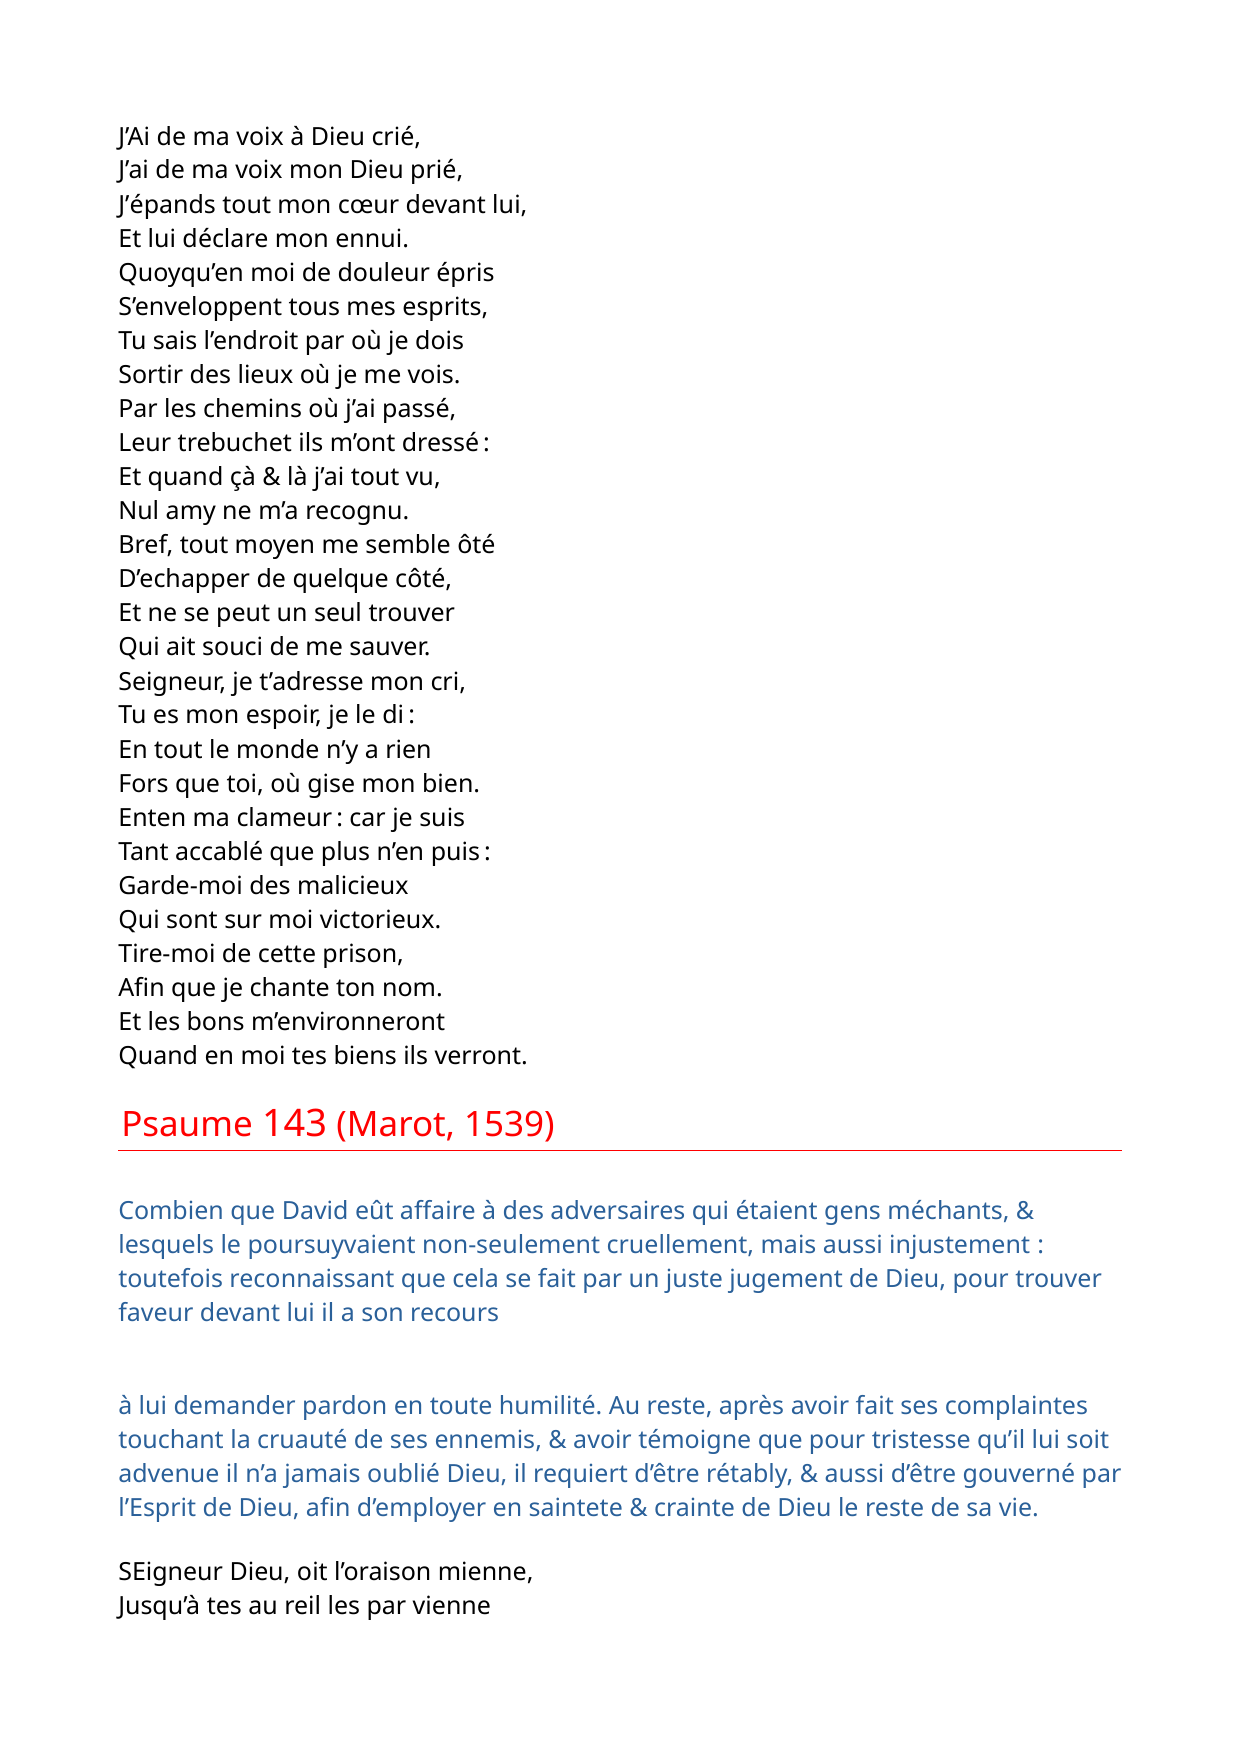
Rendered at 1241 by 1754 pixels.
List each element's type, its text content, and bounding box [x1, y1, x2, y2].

text Combien que David eût affaire à des adversaires qui étaient gens méchants, & lesquels le poursuyvaient non-seulement cruellement, mais aussi injustement : toutefois reconnaissant que cela se fait par un juste jugement de Dieu, pour trouver faveur devant lui il a son recours [118, 1192, 1122, 1328]
subtitle Psaume 143 (Marot, 1539) [118, 1093, 1122, 1150]
text Bref, tout moyen me semble ôté [118, 527, 1122, 561]
text SEigneur Dieu, oit l’oraison mienne, [118, 1553, 1122, 1587]
text Leur trebuchet ils m’ont dressé : [118, 425, 1122, 459]
text Enten ma clameur : car je suis [118, 799, 1122, 833]
text En tout le monde n’y a rien [118, 731, 1122, 765]
text J’Ai de ma voix à Dieu crié, [118, 118, 1122, 152]
text D’echapper de quelque côté, [118, 561, 1122, 595]
text Et quand çà & là j’ai tout vu, [118, 459, 1122, 493]
text Tu es mon espoir, je le di : [118, 697, 1122, 731]
text Quand en moi tes biens ils verront. [118, 1038, 1122, 1072]
text J’ai de ma voix mon Dieu prié, [118, 152, 1122, 186]
text Fors que toi, où gise mon bien. [118, 765, 1122, 799]
text Tu sais l’endroit par où je dois [118, 322, 1122, 357]
text Tire-moi de cette prison, [118, 936, 1122, 970]
text Seigneur, je t’adresse mon cri, [118, 663, 1122, 697]
text Tant accablé que plus n’en puis : [118, 833, 1122, 867]
text Jusqu’à tes au reil les par vienne [118, 1587, 1122, 1621]
text Quoyqu’en moi de douleur épris [118, 254, 1122, 288]
text Par les chemins où j’ai passé, [118, 391, 1122, 425]
text Qui ait souci de me sauver. [118, 629, 1122, 663]
text Sortir des lieux où je me vois. [118, 357, 1122, 391]
text Qui sont sur moi victorieux. [118, 902, 1122, 936]
text S’enveloppent tous mes esprits, [118, 288, 1122, 322]
text Afin que je chante ton nom. [118, 970, 1122, 1004]
text Garde-moi des malicieux [118, 867, 1122, 902]
text Nul amy ne m’a recognu. [118, 493, 1122, 527]
text J’épands tout mon cœur devant lui, [118, 186, 1122, 220]
text Et les bons m’environneront [118, 1004, 1122, 1038]
text à lui demander pardon en toute humilité. Au reste, après avoir fait ses complaintes touchant la cruauté de ses ennemis, & avoir témoigne que pour tristesse qu’il lui soit advenue il n’a jamais oublié Dieu, il requiert d’être rétably, & aussi d’être gouverné par l’Esprit de Dieu, afin d’employer en saintete & crainte de Dieu le reste de sa vie. [118, 1387, 1122, 1524]
text Et lui déclare mon ennui. [118, 220, 1122, 254]
text Et ne se peut un seul trouver [118, 595, 1122, 629]
